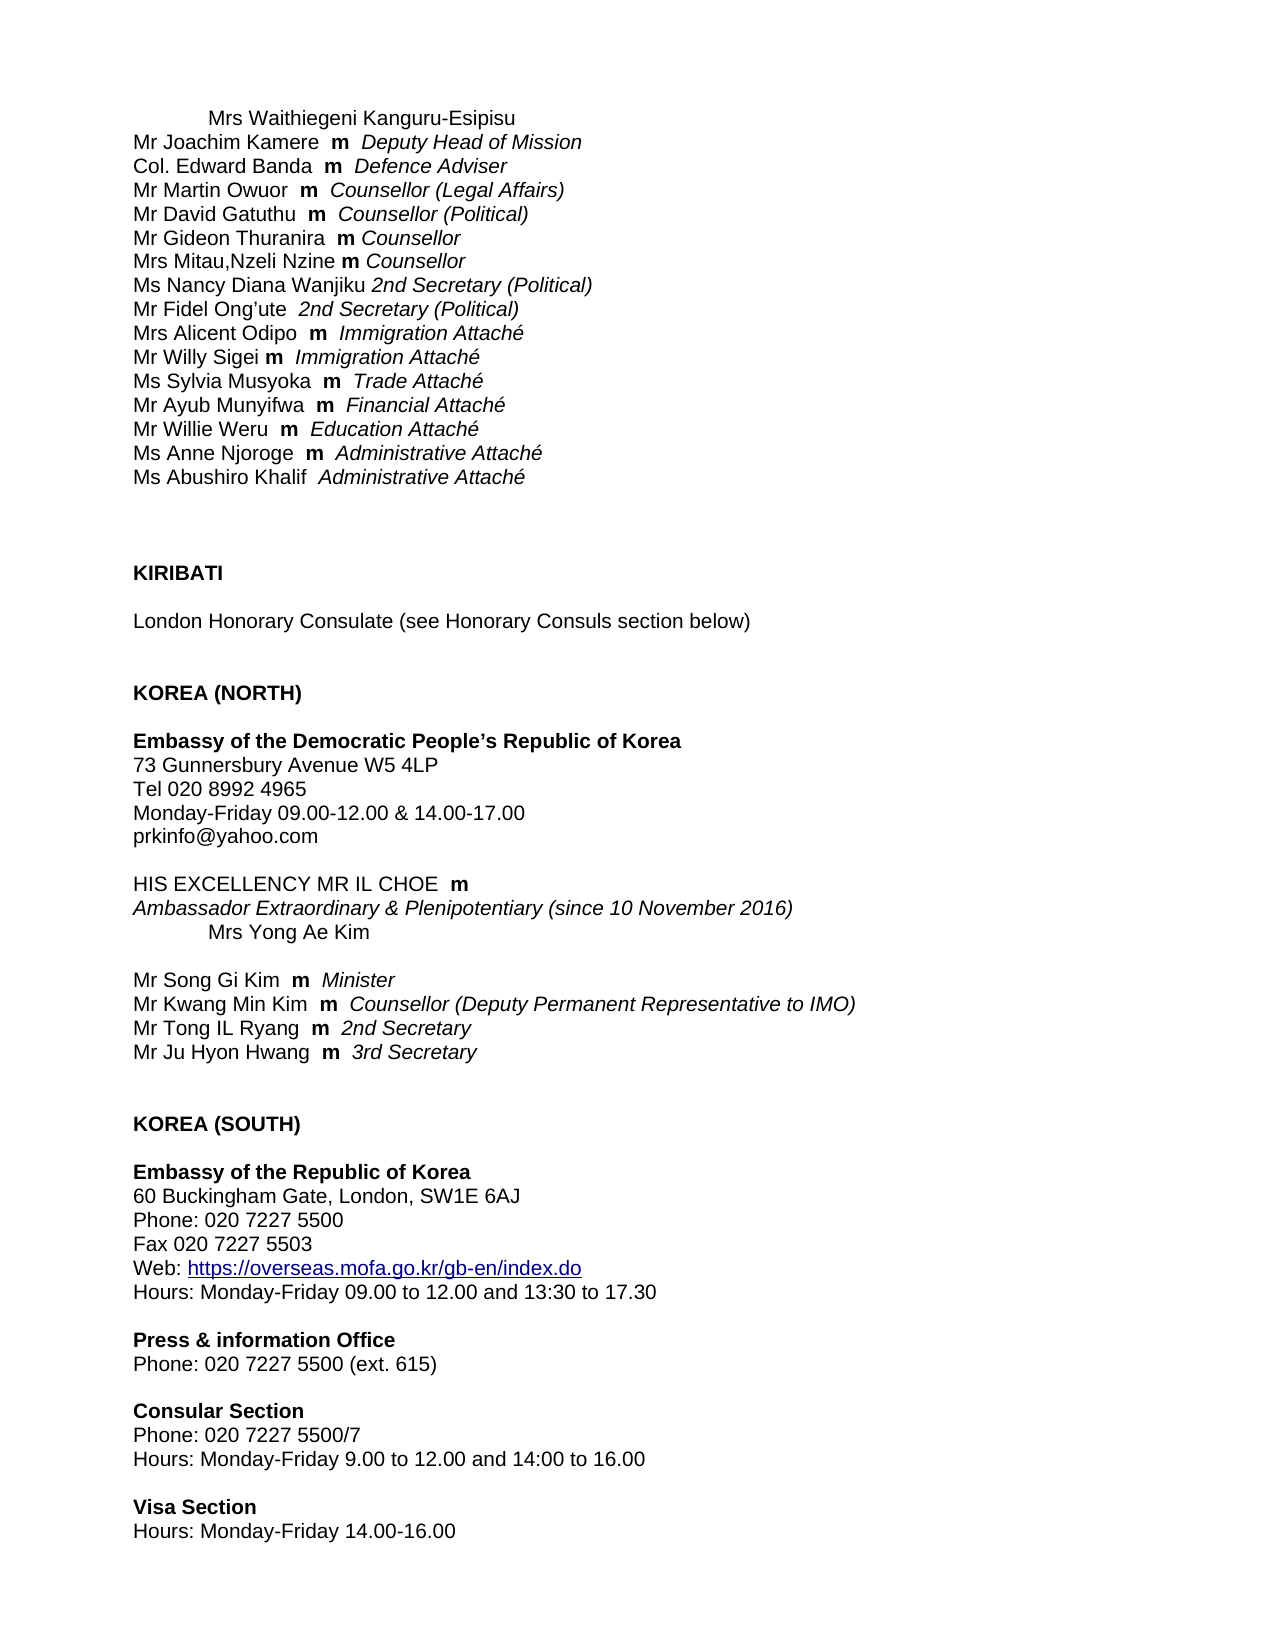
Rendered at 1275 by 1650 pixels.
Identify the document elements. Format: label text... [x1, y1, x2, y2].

text Mr Song Gi Kim m Minister [133, 968, 1181, 992]
text Ms Abushiro Khalif Administrative Attaché [133, 465, 1181, 489]
text London Honorary Consulate (see Honorary Consuls section below) [133, 609, 1181, 633]
text Tel 020 8992 4965 [133, 776, 1181, 800]
text Monday-Friday 09.00-12.00 & 14.00-17.00 [133, 800, 1181, 824]
text Mrs Waithiegeni Kanguru-Esipisu [133, 106, 1181, 129]
subtitle Press & information Office [133, 1327, 1181, 1351]
text Phone: 020 7227 5500/7 [133, 1423, 1181, 1447]
text Ms Nancy Diana Wanjiku 2nd Secretary (Political) [133, 273, 1181, 297]
text Mr Martin Owuor m Counsellor (Legal Affairs) [133, 177, 1181, 201]
text Mr David Gatuthu m Counsellor (Political) [133, 201, 1181, 225]
text Hours: Monday-Friday 9.00 to 12.00 and 14:00 to 16.00 [133, 1447, 1181, 1471]
subtitle Embassy of the Republic of Korea [133, 1160, 1181, 1184]
text Phone: 020 7227 5500 (ext. 615) [133, 1351, 1181, 1375]
text Phone: 020 7227 5500 [133, 1208, 1181, 1232]
text Mr Willy Sigei m Immigration Attaché [133, 345, 1181, 369]
text Hours: Monday-Friday 14.00-16.00 [133, 1519, 1181, 1543]
text Ms Anne Njoroge m Administrative Attaché [133, 441, 1181, 465]
text Mrs Yong Ae Kim [133, 920, 1181, 944]
text Col. Edward Banda m Defence Adviser [133, 153, 1181, 177]
text Consular Section [133, 1399, 1181, 1423]
text HIS EXCELLENCY MR IL CHOE m [133, 872, 1181, 896]
text Mr Kwang Min Kim m Counsellor (Deputy Permanent Representative to IMO) [133, 992, 1181, 1016]
text Ambassador Extraordinary & Plenipotentiary (since 10 November 2016) [133, 896, 1181, 920]
text KOREA (NORTH) [133, 681, 1181, 704]
text 60 Buckingham Gate, London, SW1E 6AJ [133, 1184, 1181, 1208]
text Mr Ayub Munyifwa m Financial Attaché [133, 393, 1181, 417]
text prkinfo@yahoo.com [133, 824, 1181, 848]
text Embassy of the Democratic People’s Republic of Korea [133, 728, 1181, 752]
text Mr Joachim Kamere m Deputy Head of Mission [133, 129, 1181, 153]
text Web: https://overseas.mofa.go.kr/gb-en/index.do [133, 1256, 1181, 1279]
text Fax 020 7227 5503 [133, 1232, 1181, 1256]
text Mrs Alicent Odipo m Immigration Attaché [133, 321, 1181, 345]
subtitle KIRIBATI [133, 561, 1181, 585]
text Mr Gideon Thuranira m Counsellor [133, 225, 1181, 249]
text Hours: Monday-Friday 09.00 to 12.00 and 13:30 to 17.30 [133, 1279, 1181, 1303]
text Ms Sylvia Musyoka m Trade Attaché [133, 369, 1181, 393]
text KOREA (SOUTH) [133, 1112, 1181, 1136]
text Mr Willie Weru m Education Attaché [133, 417, 1181, 441]
text Mr Ju Hyon Hwang m 3rd Secretary [133, 1040, 1181, 1064]
text Mr Fidel Ong’ute 2nd Secretary (Political) [133, 297, 1181, 321]
text 73 Gunnersbury Avenue W5 4LP [133, 752, 1181, 776]
subtitle Visa Section [133, 1495, 1181, 1519]
text Mr Tong IL Ryang m 2nd Secretary [133, 1016, 1181, 1040]
text Mrs Mitau,Nzeli Nzine m Counsellor [133, 249, 1181, 273]
